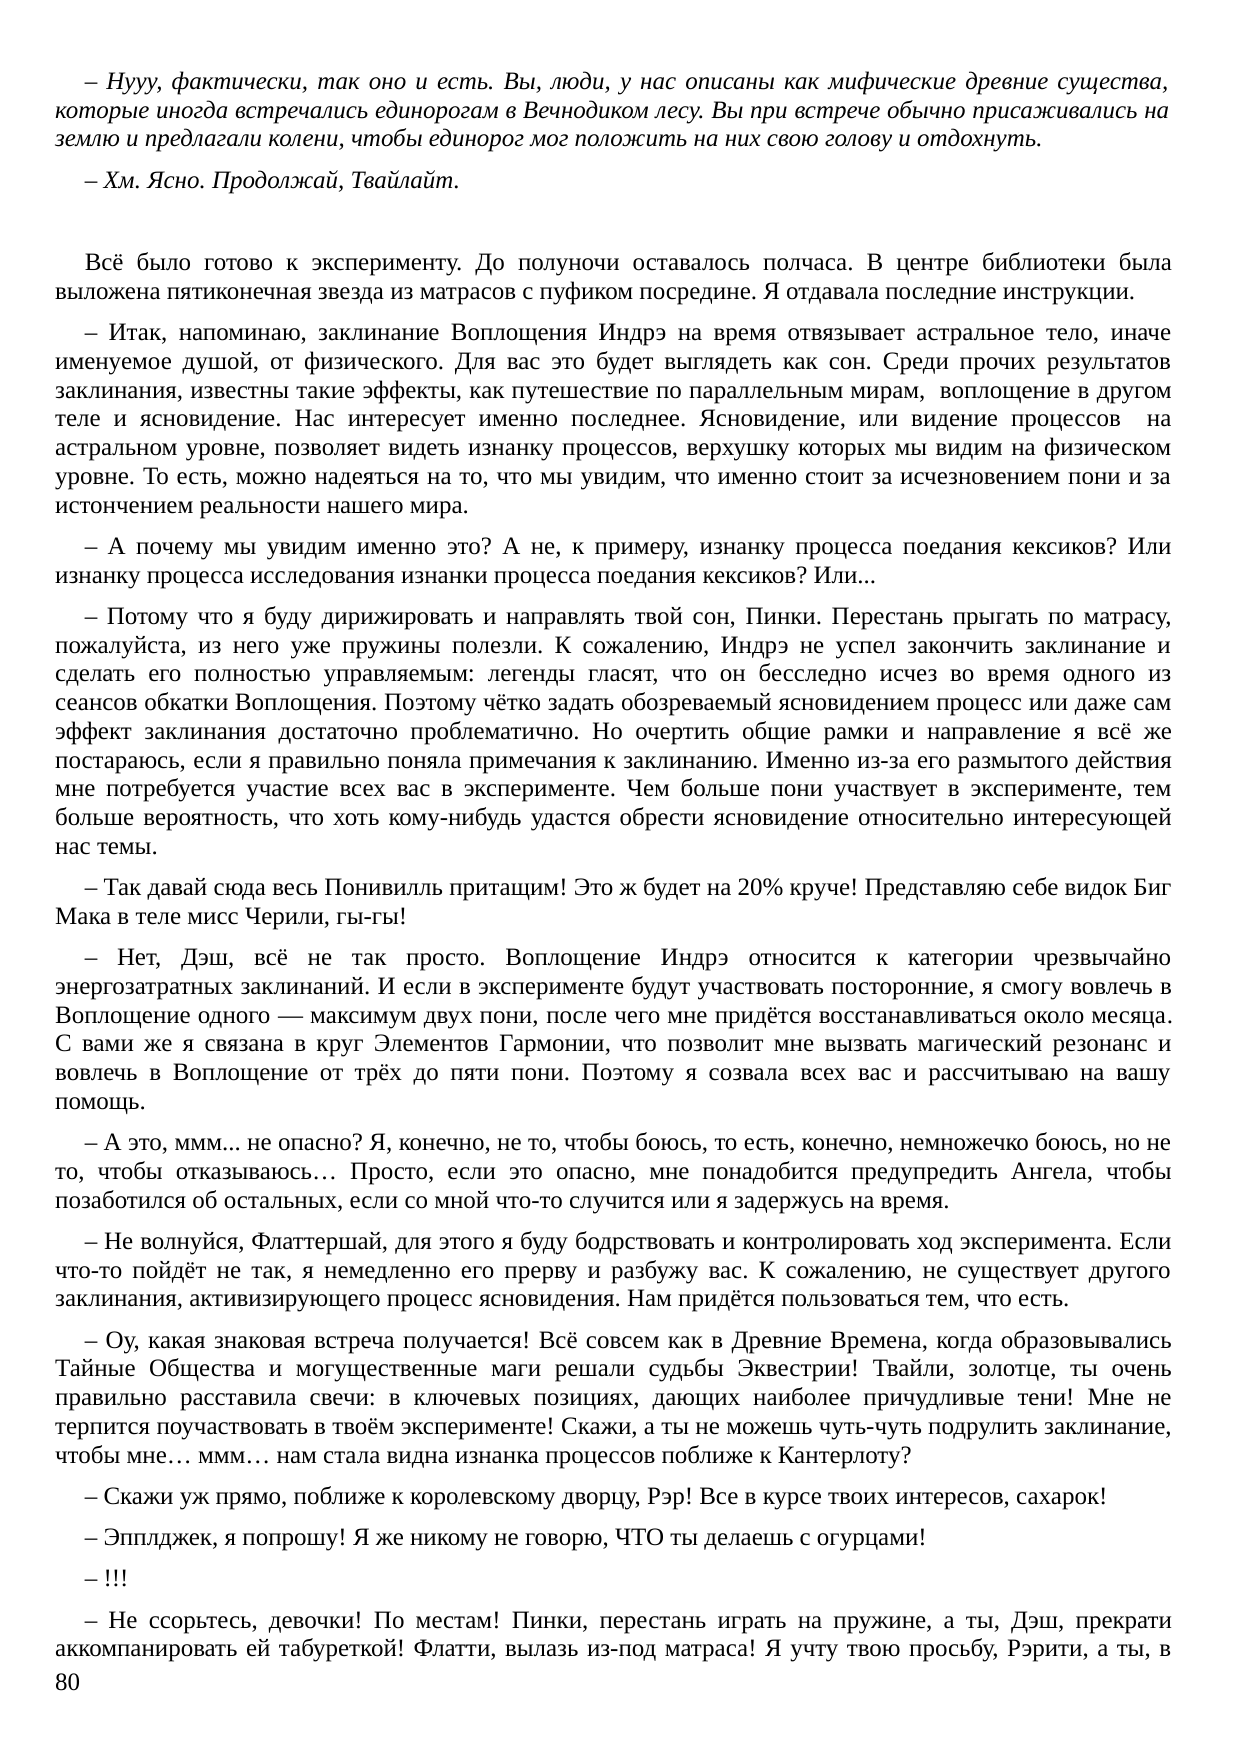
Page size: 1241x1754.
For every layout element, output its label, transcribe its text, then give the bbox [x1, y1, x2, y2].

text – Эпплджек, я попрошу! Я же никому не говорю, ЧТО ты делаешь с огурцами! [55, 1522, 1173, 1551]
text – Итак, напоминаю, заклинание Воплощения Индрэ на время отвязывает астральное тело, иначе именуемое душой, от физического. Для вас это будет выглядеть как сон. Среди прочих результатов заклинания, известны такие эффекты, как путешествие по параллельным мирам, воплощение в другом теле и ясновидение. Нас интересует именно последнее. Ясновидение, или видение процессов на астральном уровне, позволяет видеть изнанку процессов, верхушку которых мы видим на физическом уровне. То есть, можно надеяться на то, что мы увидим, что именно стоит за исчезновением пони и за истончением реальности нашего мира. [55, 317, 1173, 518]
text – Не ссорьтесь, девочки! По местам! Пинки, перестань играть на пружине, а ты, Дэш, прекрати аккомпанировать ей табуреткой! Флатти, вылазь из-под матраса! Я учту твою просьбу, Рэрити, а ты, в [55, 1605, 1173, 1662]
text – Потому что я буду дирижировать и направлять твой сон, Пинки. Перестань прыгать по матрасу, пожалуйста, из него уже пружины полезли. К сожалению, Индрэ не успел закончить заклинание и сделать его полностью управляемым: легенды гласят, что он бесследно исчез во время одного из сеансов обкатки Воплощения. Поэтому чётко задать обозреваемый ясновидением процесс или даже сам эффект заклинания достаточно проблематично. Но очертить общие рамки и направление я всё же постараюсь, если я правильно поняла примечания к заклинанию. Именно из-за его размытого действия мне потребуется участие всех вас в эксперименте. Чем больше пони участвует в эксперименте, тем больше вероятность, что хоть кому-нибудь удастся обрести ясновидение относительно интересующей нас темы. [55, 601, 1173, 860]
text – А почему мы увидим именно это? А не, к примеру, изнанку процесса поедания кексиков? Или изнанку процесса исследования изнанки процесса поедания кексиков? Или... [55, 531, 1173, 588]
text – Хм. Ясно. Продолжай, Твайлайт. [55, 165, 1173, 193]
text – Нет, Дэш, всё не так просто. Воплощение Индрэ относится к категории чрезвычайно энергозатратных заклинаний. И если в эксперименте будут участвовать посторонние, я смогу вовлечь в Воплощение одного — максимум двух пони, после чего мне придётся восстанавливаться около месяца. С вами же я связана в круг Элементов Гармонии, что позволит мне вызвать магический резонанс и вовлечь в Воплощение от трёх до пяти пони. Поэтому я созвала всех вас и рассчитываю на вашу помощь. [55, 942, 1173, 1115]
text – Оу, какая знаковая встреча получается! Всё совсем как в Древние Времена, когда образовывались Тайные Общества и могущественные маги решали судьбы Эквестрии! Твайли, золотце, ты очень правильно расставила свечи: в ключевых позициях, дающих наиболее причудливые тени! Мне не терпится поучаствовать в твоём эксперименте! Скажи, а ты не можешь чуть-чуть подрулить заклинание, чтобы мне… ммм… нам стала видна изнанка процессов поближе к Кантерлоту? [55, 1325, 1173, 1468]
text – Нууу, фактически, так оно и есть. Вы, люди, у нас описаны как мифические древние существа, которые иногда встречались единорогам в Вечнодиком лесу. Вы при встрече обычно присаживались на землю и предлагали колени, чтобы единорог мог положить на них свою голову и отдохнуть. [55, 66, 1173, 152]
text Всё было готово к эксперименту. До полуночи оставалось полчаса. В центре библиотеки была выложена пятиконечная звезда из матрасов с пуфиком посредине. Я отдавала последние инструкции. [55, 247, 1173, 305]
text – Скажи уж прямо, поближе к королевскому дворцу, Рэр! Все в курсе твоих интересов, сахарок! [55, 1481, 1173, 1510]
text – А это, ммм... не опасно? Я, конечно, не то, чтобы боюсь, то есть, конечно, немножечко боюсь, но не то, чтобы отказываюсь… Просто, если это опасно, мне понадобится предупредить Ангела, чтобы позаботился об остальных, если со мной что-то случится или я задержусь на время. [55, 1127, 1173, 1213]
text – Не волнуйся, Флаттершай, для этого я буду бодрствовать и контролировать ход эксперимента. Если что-то пойдёт не так, я немедленно его прерву и разбужу вас. К сожалению, не существует другого заклинания, активизирующего процесс ясновидения. Нам придётся пользоваться тем, что есть. [55, 1226, 1173, 1312]
text – Так давай сюда весь Понивилль притащим! Это ж будет на 20% круче! Представляю себе видок Биг Мака в теле мисс Черили, гы-гы! [55, 872, 1173, 930]
text – !!! [55, 1563, 1173, 1592]
